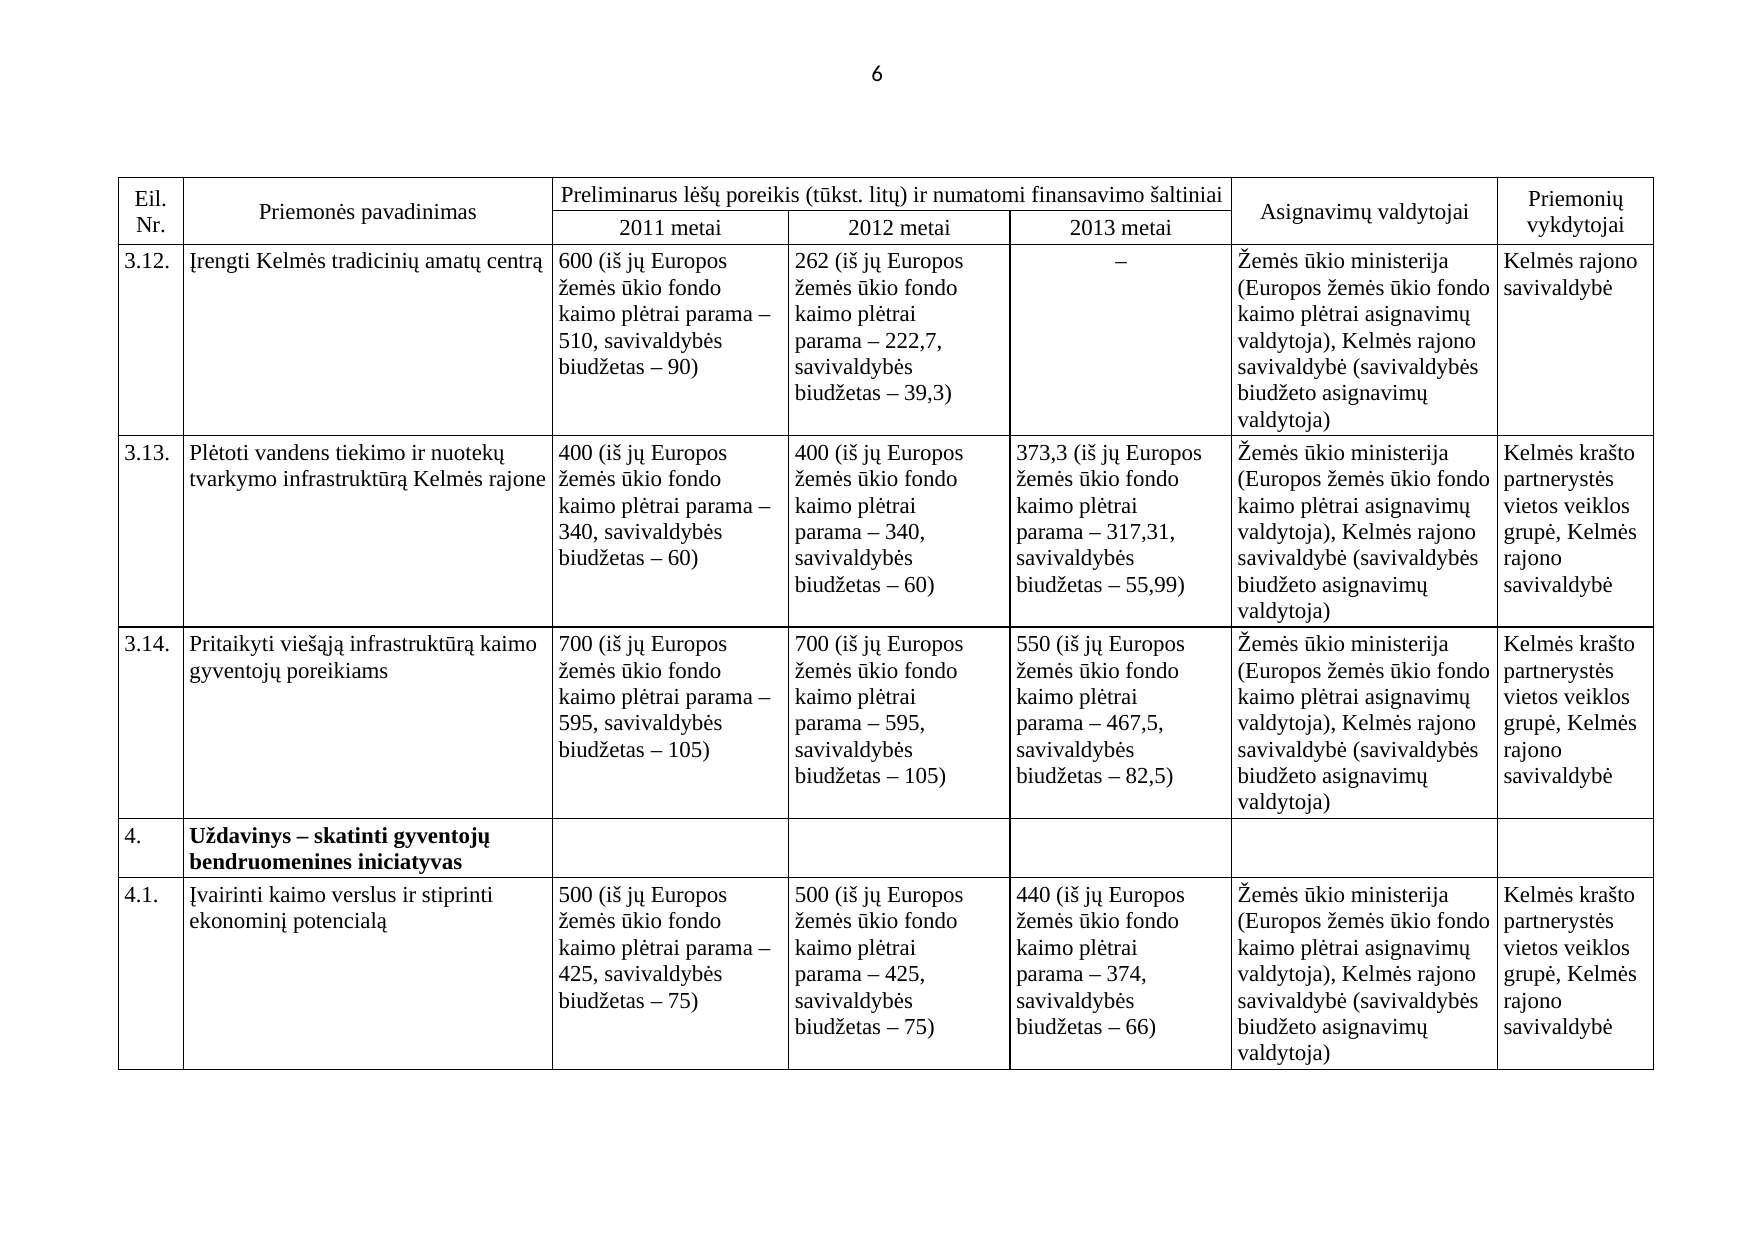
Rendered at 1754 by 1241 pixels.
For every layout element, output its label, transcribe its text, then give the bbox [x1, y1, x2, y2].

table_cell [553, 819, 788, 877]
table_header Eil. Nr. [119, 178, 183, 244]
table_cell 500 (iš jų Europos žemės ūkio fondo kaimo plėtrai parama – 425, savivaldybės biudžetas – 75) [789, 878, 1009, 1069]
table_cell Uždavinys – skatinti gyventojų bendruomenines iniciatyvas [184, 819, 552, 877]
table_cell 2011 metai [553, 211, 788, 244]
table_cell Įrengti Kelmės tradicinių amatų centrą [184, 245, 552, 435]
table_cell Kelmės krašto partnerystės vietos veiklos grupė, Kelmės rajono savivaldybė [1498, 628, 1653, 818]
table_cell Įvairinti kaimo verslus ir stiprinti ekonominį potencialą [184, 878, 552, 1069]
table_cell 2012 metai [789, 211, 1009, 244]
table_cell 4. [119, 819, 183, 877]
table_cell Pritaikyti viešąją infrastruktūrą kaimo gyventojų poreikiams [184, 628, 552, 818]
table_header Priemonių vykdytojai [1498, 178, 1653, 244]
table_cell Kelmės krašto partnerystės vietos veiklos grupė, Kelmės rajono savivaldybė [1498, 436, 1653, 626]
table_cell 440 (iš jų Europos žemės ūkio fondo kaimo plėtrai parama – 374, savivaldybės biudžetas – 66) [1011, 878, 1231, 1069]
table_cell 550 (iš jų Europos žemės ūkio fondo kaimo plėtrai parama – 467,5, savivaldybės biudžetas – 82,5) [1011, 628, 1231, 818]
table_cell Žemės ūkio ministerija (Europos žemės ūkio fondo kaimo plėtrai asignavimų valdytoja), Kelmės rajono savivaldybė (savivaldybės biudžeto asignavimų valdytoja) [1232, 628, 1497, 818]
table_cell Kelmės krašto partnerystės vietos veiklos grupė, Kelmės rajono savivaldybė [1498, 878, 1653, 1069]
table_cell 400 (iš jų Europos žemės ūkio fondo kaimo plėtrai parama – 340, savivaldybės biudžetas – 60) [789, 436, 1009, 626]
table_cell [1498, 819, 1653, 877]
table_cell Žemės ūkio ministerija (Europos žemės ūkio fondo kaimo plėtrai asignavimų valdytoja), Kelmės rajono savivaldybė (savivaldybės biudžeto asignavimų valdytoja) [1232, 878, 1497, 1069]
table_cell 3.12. [119, 245, 183, 435]
table_cell 4.1. [119, 878, 183, 1069]
table_cell 700 (iš jų Europos žemės ūkio fondo kaimo plėtrai parama – 595, savivaldybės biudžetas – 105) [789, 628, 1009, 818]
table_cell 500 (iš jų Europos žemės ūkio fondo kaimo plėtrai parama – 425, savivaldybės biudžetas – 75) [553, 878, 788, 1069]
table_cell 262 (iš jų Europos žemės ūkio fondo kaimo plėtrai parama – 222,7, savivaldybės biudžetas – 39,3) [789, 245, 1009, 435]
table_header Preliminarus lėšų poreikis (tūkst. litų) ir numatomi finansavimo šaltiniai [553, 178, 1231, 210]
table_cell [1011, 819, 1231, 877]
table_cell Kelmės rajono savivaldybė [1498, 245, 1653, 435]
table_header Asignavimų valdytojai [1232, 178, 1497, 244]
table_cell [789, 819, 1009, 877]
table_cell 600 (iš jų Europos žemės ūkio fondo kaimo plėtrai parama – 510, savivaldybės biudžetas – 90) [553, 245, 788, 435]
table_cell 3.13. [119, 436, 183, 626]
table_cell Plėtoti vandens tiekimo ir nuotekų tvarkymo infrastruktūrą Kelmės rajone [184, 436, 552, 626]
table_cell 2013 metai [1011, 211, 1231, 244]
table_cell Žemės ūkio ministerija (Europos žemės ūkio fondo kaimo plėtrai asignavimų valdytoja), Kelmės rajono savivaldybė (savivaldybės biudžeto asignavimų valdytoja) [1232, 436, 1497, 626]
table_cell – [1011, 245, 1231, 435]
table_header Priemonės pavadinimas [184, 178, 552, 244]
table_cell 373,3 (iš jų Europos žemės ūkio fondo kaimo plėtrai parama – 317,31, savivaldybės biudžetas – 55,99) [1011, 436, 1231, 626]
table_cell Žemės ūkio ministerija (Europos žemės ūkio fondo kaimo plėtrai asignavimų valdytoja), Kelmės rajono savivaldybė (savivaldybės biudžeto asignavimų valdytoja) [1232, 245, 1497, 435]
table_cell [1232, 819, 1497, 877]
table_cell 400 (iš jų Europos žemės ūkio fondo kaimo plėtrai parama – 340, savivaldybės biudžetas – 60) [553, 436, 788, 626]
table_cell 3.14. [119, 628, 183, 818]
table_cell 700 (iš jų Europos žemės ūkio fondo kaimo plėtrai parama – 595, savivaldybės biudžetas – 105) [553, 628, 788, 818]
